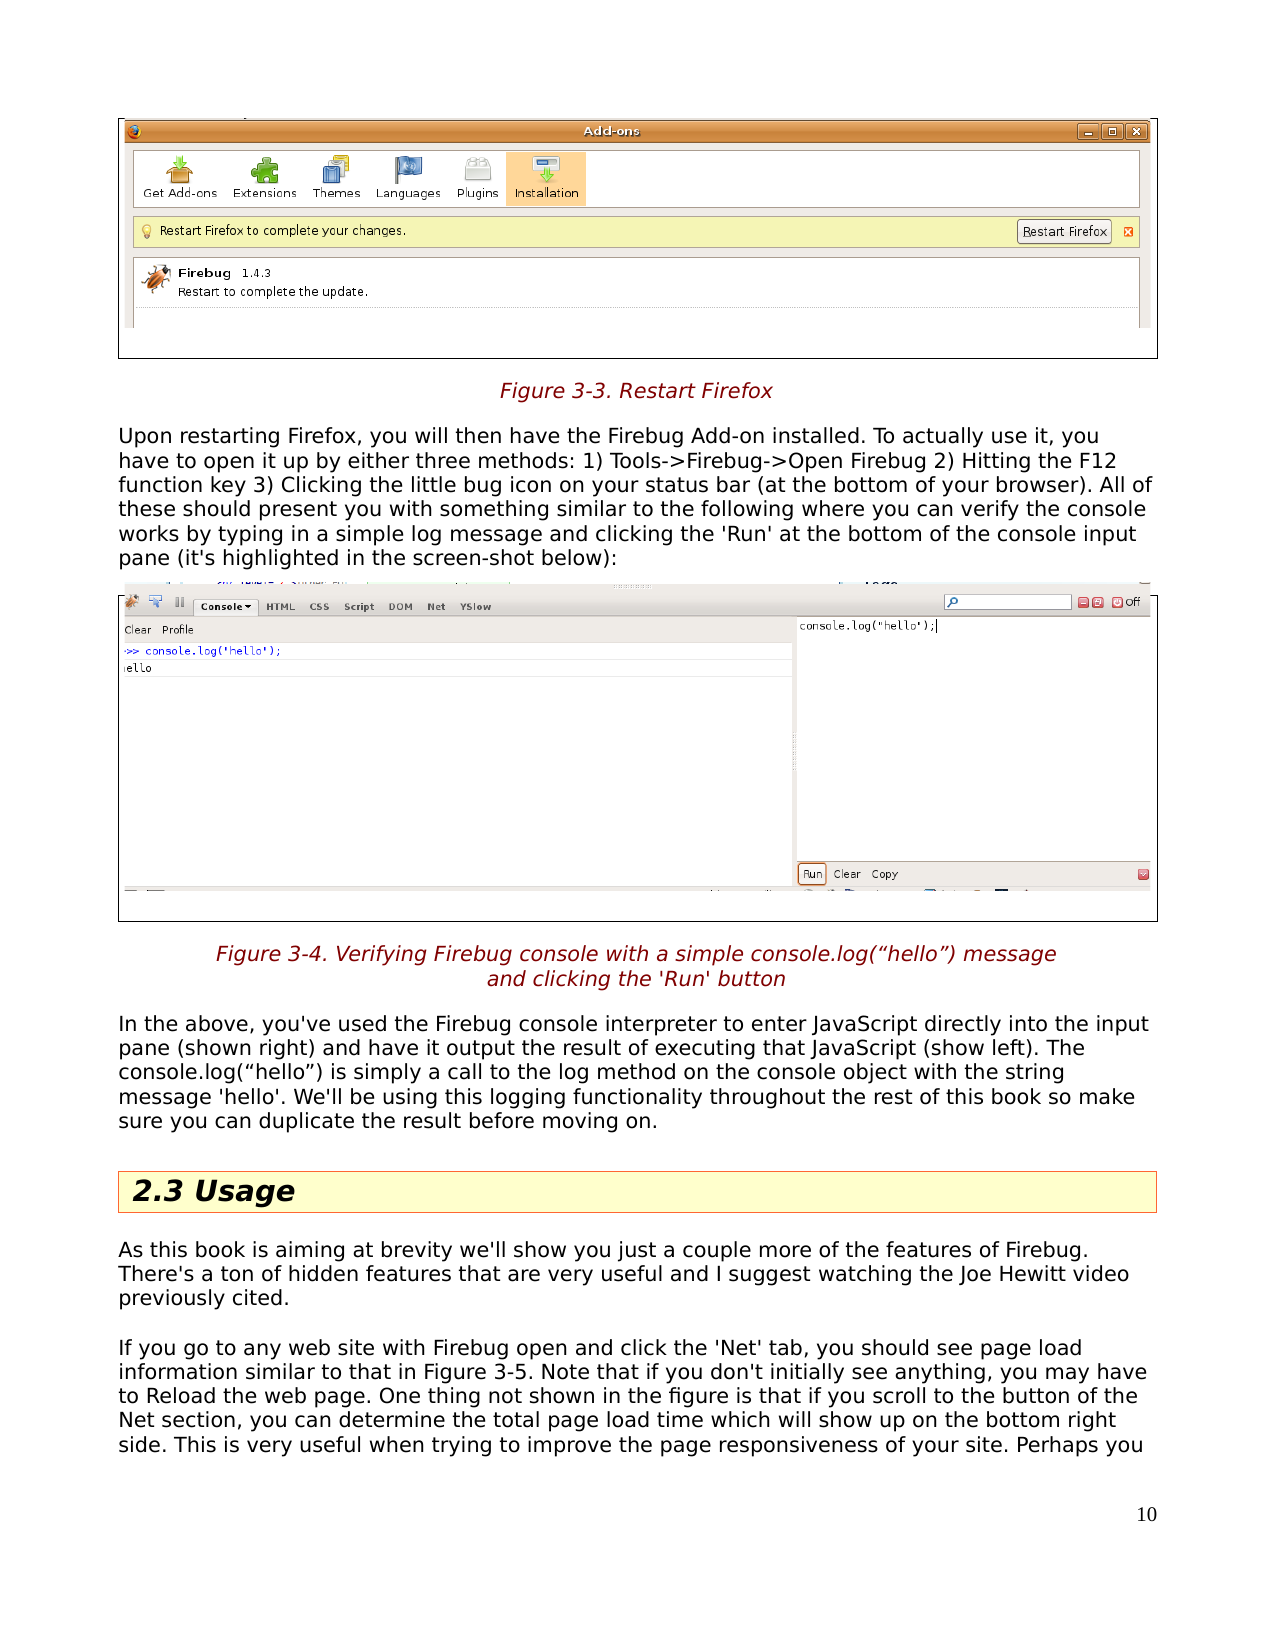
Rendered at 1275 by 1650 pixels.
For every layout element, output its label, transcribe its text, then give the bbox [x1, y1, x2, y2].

text If you go to any web site with Firebug open and click the 'Net' tab, you should see page load information similar to that in Figure 3-5. Note that if you don't initially see anything, you may have to Reload the web page. One thing not shown in the figure is that if you scroll to the button of the Net section, you can determine the total page load time which will show up on the bottom right side. This is very useful when trying to improve the page responsiveness of your site. Perhaps you [118, 1336, 1157, 1457]
title Figure 3-3. Restart Firefox [193, 379, 1082, 404]
text In the above, you've used the Firebug console interpreter to enter JavaScript directly into the input pane (shown right) and have it output the result of executing that JavaScript (show left). The console.log(“hello”) is simply a call to the log method on the console object with the string message 'hello'. We'll be using this logging functionality throughout the rest of this book so make sure you can duplicate the result before moving on. [118, 1012, 1157, 1133]
picture [124, 118, 1151, 328]
subtitle 2.3 Usage [119, 1172, 1156, 1212]
picture [124, 582, 1151, 891]
title Figure 3-4. Verifying Firebug console with a simple console.log(“hello”) message and clicking the 'Run' button [193, 942, 1082, 991]
text Upon restarting Firefox, you will then have the Firebug Add-on installed. To actually use it, you have to open it up by either three methods: 1) Tools->Firebug->Open Firebug 2) Hitting the F12 function key 3) Clicking the little bug icon on your status bar (at the bottom of your browser). All of these should present you with something similar to the following where you can verify the console works by typing in a simple log message and clicking the 'Run' at the bottom of the console input pane (it's highlighted in the screen-shot below): [118, 424, 1157, 570]
text As this book is aiming at brevity we'll show you just a couple more of the features of Firebug. There's a ton of hidden features that are very useful and I suggest watching the Joe Hewitt video previously cited. [118, 1238, 1157, 1311]
